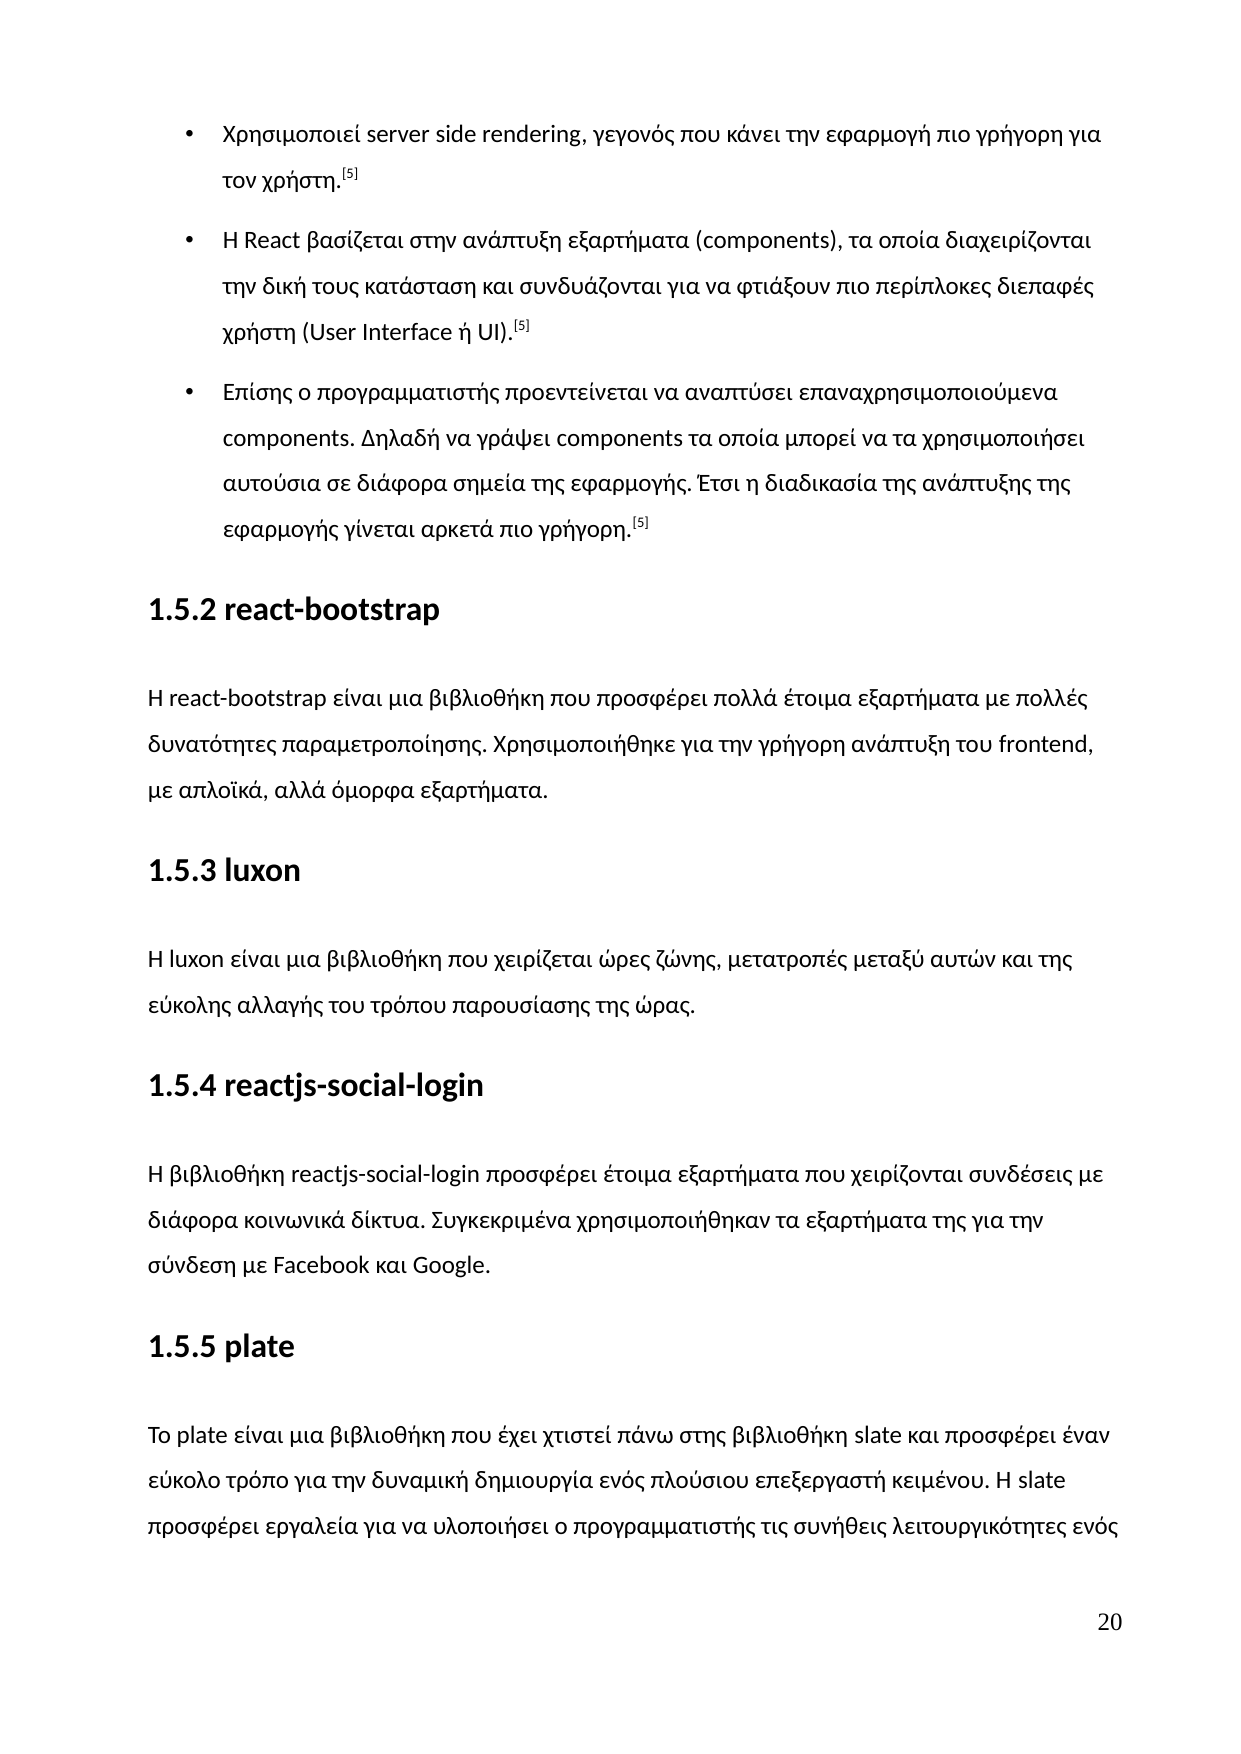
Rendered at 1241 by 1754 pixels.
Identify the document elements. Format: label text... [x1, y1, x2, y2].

list Η React βασίζεται στην ανάπτυξη εξαρτήματα (components), τα οποία διαχειρίζονται την δική τους κατάσταση και συνδυάζονται για να φτιάξουν πιο περίπλοκες διεπαφές χρήστη (User Interface ή UI).[5] [185, 224, 1122, 346]
list Επίσης ο προγραμματιστής προεντείνεται να αναπτύσει επαναχρησιμοποιούμενα components. Δηλαδή να γράψει components τα οποία μπορεί να τα χρησιμοποιήσει αυτούσια σε διάφορα σημεία της εφαρμογής. Έτσι η διαδικασία της ανάπτυξης της εφαρμογής γίνεται αρκετά πιο γρήγορη.[5] [185, 376, 1122, 544]
text Η βιβλιοθήκη reactjs-social-login προσφέρει έτοιμα εξαρτήματα που χειρίζονται συνδέσεις με διάφορα κοινωνικά δίκτυα. Συγκεκριμένα χρησιμοποιήθηκαν τα εξαρτήματα της για την σύνδεση με Facebook και Google. [148, 1158, 1122, 1280]
subtitle 1.5.4 reactjs-social-login [148, 1064, 1122, 1105]
text Η luxon είναι μια βιβλιοθήκη που χειρίζεται ώρες ζώνης, μετατροπές μεταξύ αυτών και της εύκολης αλλαγής του τρόπου παρουσίασης της ώρας. [148, 943, 1122, 1019]
subtitle 1.5.3 luxon [148, 849, 1122, 890]
text Το plate είναι μια βιβλιοθήκη που έχει χτιστεί πάνω στης βιβλιοθήκη slate και προσφέρει έναν εύκολο τρόπο για την δυναμική δημιουργία ενός πλούσιου επεξεργαστή κειμένου. Η slate προσφέρει εργαλεία για να υλοποιήσει ο προγραμματιστής τις συνήθεις λειτουργικότητες ενός [148, 1419, 1122, 1541]
subtitle 1.5.2 react-bootstrap [148, 588, 1122, 629]
text Η react-bootstrap είναι μια βιβλιοθήκη που προσφέρει πολλά έτοιμα εξαρτήματα με πολλές δυνατότητες παραμετροποίησης. Χρησιμοποιήθηκε για την γρήγορη ανάπτυξη του frontend, με απλοϊκά, αλλά όμορφα εξαρτήματα. [148, 682, 1122, 804]
list Χρησιμοποιεί server side rendering, γεγονός που κάνει την εφαρμογή πιο γρήγορη για τον χρήστη.[5] [185, 118, 1122, 194]
subtitle 1.5.5 plate [148, 1324, 1122, 1365]
